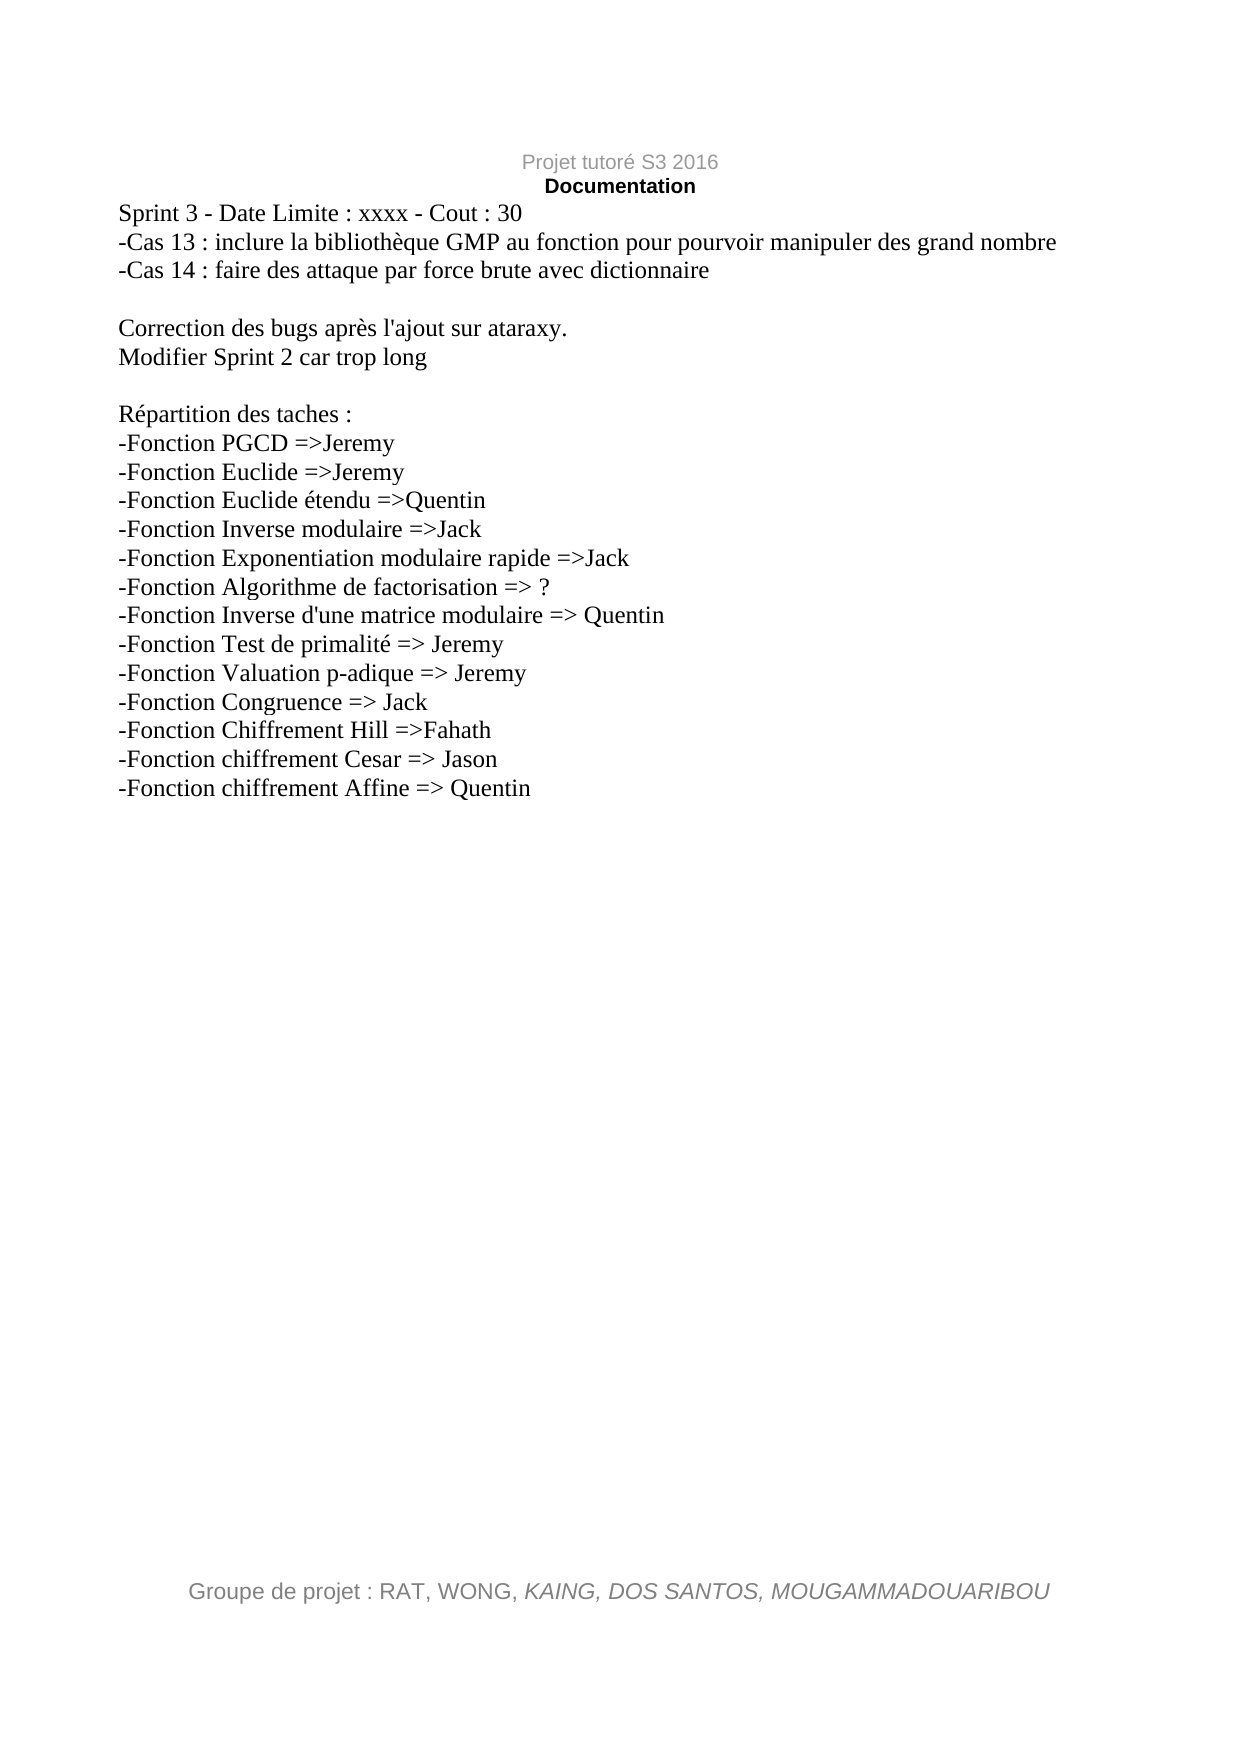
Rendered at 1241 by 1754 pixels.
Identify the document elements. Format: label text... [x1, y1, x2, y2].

text -Fonction chiffrement Cesar => Jason [118, 744, 1122, 773]
text -Fonction Inverse d'une matrice modulaire => Quentin [118, 600, 1122, 629]
text -Fonction Euclide =>Jeremy [118, 457, 1122, 485]
text Sprint 3 - Date Limite : xxxx - Cout : 30 [118, 198, 1122, 227]
text Modifier Sprint 2 car trop long [118, 342, 1122, 370]
text -Cas 13 : inclure la bibliothèque GMP au fonction pour pourvoir manipuler des grand nombre [118, 227, 1122, 255]
text -Fonction Valuation p-adique => Jeremy [118, 658, 1122, 687]
text -Fonction Inverse modulaire =>Jack [118, 514, 1122, 543]
text -Fonction Test de primalité => Jeremy [118, 629, 1122, 658]
text -Fonction Euclide étendu =>Quentin [118, 485, 1122, 514]
text -Fonction PGCD =>Jeremy [118, 428, 1122, 457]
text -Fonction Congruence => Jack [118, 687, 1122, 715]
text -Fonction chiffrement Affine => Quentin [118, 773, 1122, 802]
text Répartition des taches : [118, 399, 1122, 428]
text Correction des bugs après l'ajout sur ataraxy. [118, 313, 1122, 342]
text -Fonction Exponentiation modulaire rapide =>Jack [118, 543, 1122, 572]
text -Fonction Chiffrement Hill =>Fahath [118, 715, 1122, 744]
text -Cas 14 : faire des attaque par force brute avec dictionnaire [118, 255, 1122, 284]
text -Fonction Algorithme de factorisation => ? [118, 572, 1122, 600]
